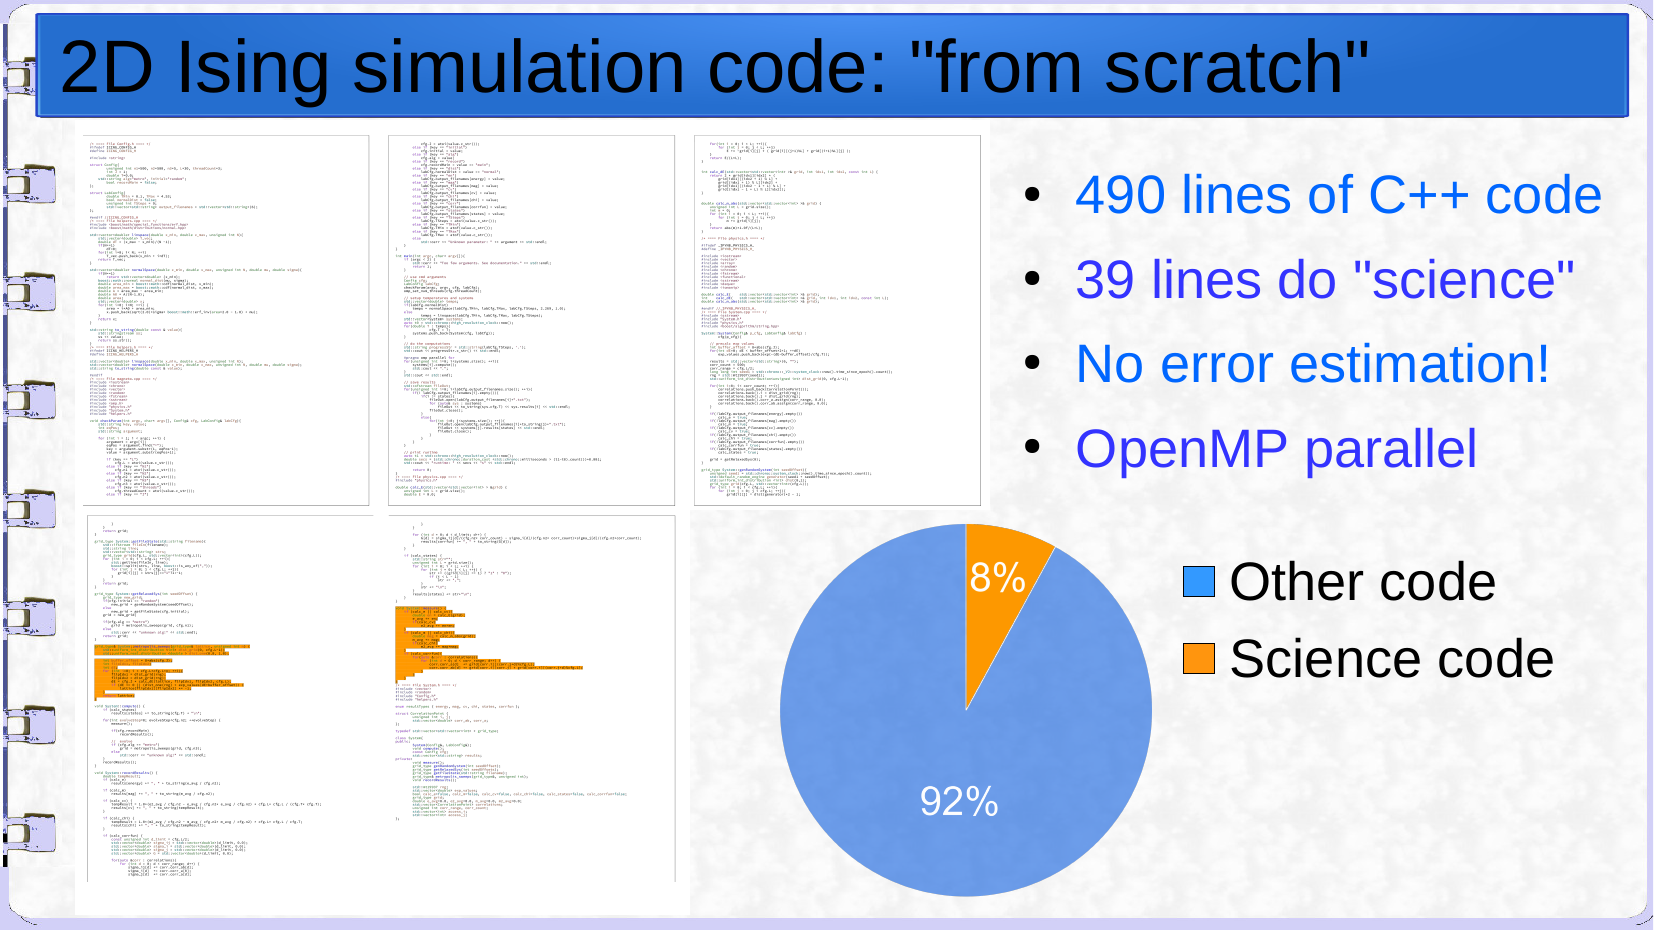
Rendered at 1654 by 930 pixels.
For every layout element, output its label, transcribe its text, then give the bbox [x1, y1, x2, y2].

text_box [75, 120, 991, 916]
text_box Science code [1158, 628, 1635, 704]
title 2D Ising simulation code: "from scratch" [59, 13, 1620, 120]
text_box Other code [1158, 551, 1635, 627]
picture [0, 0, 1654, 930]
list 490 lines of C++ code 39 lines do "science" No error estimation! OpenMP parallel [1389, 165, 1636, 495]
